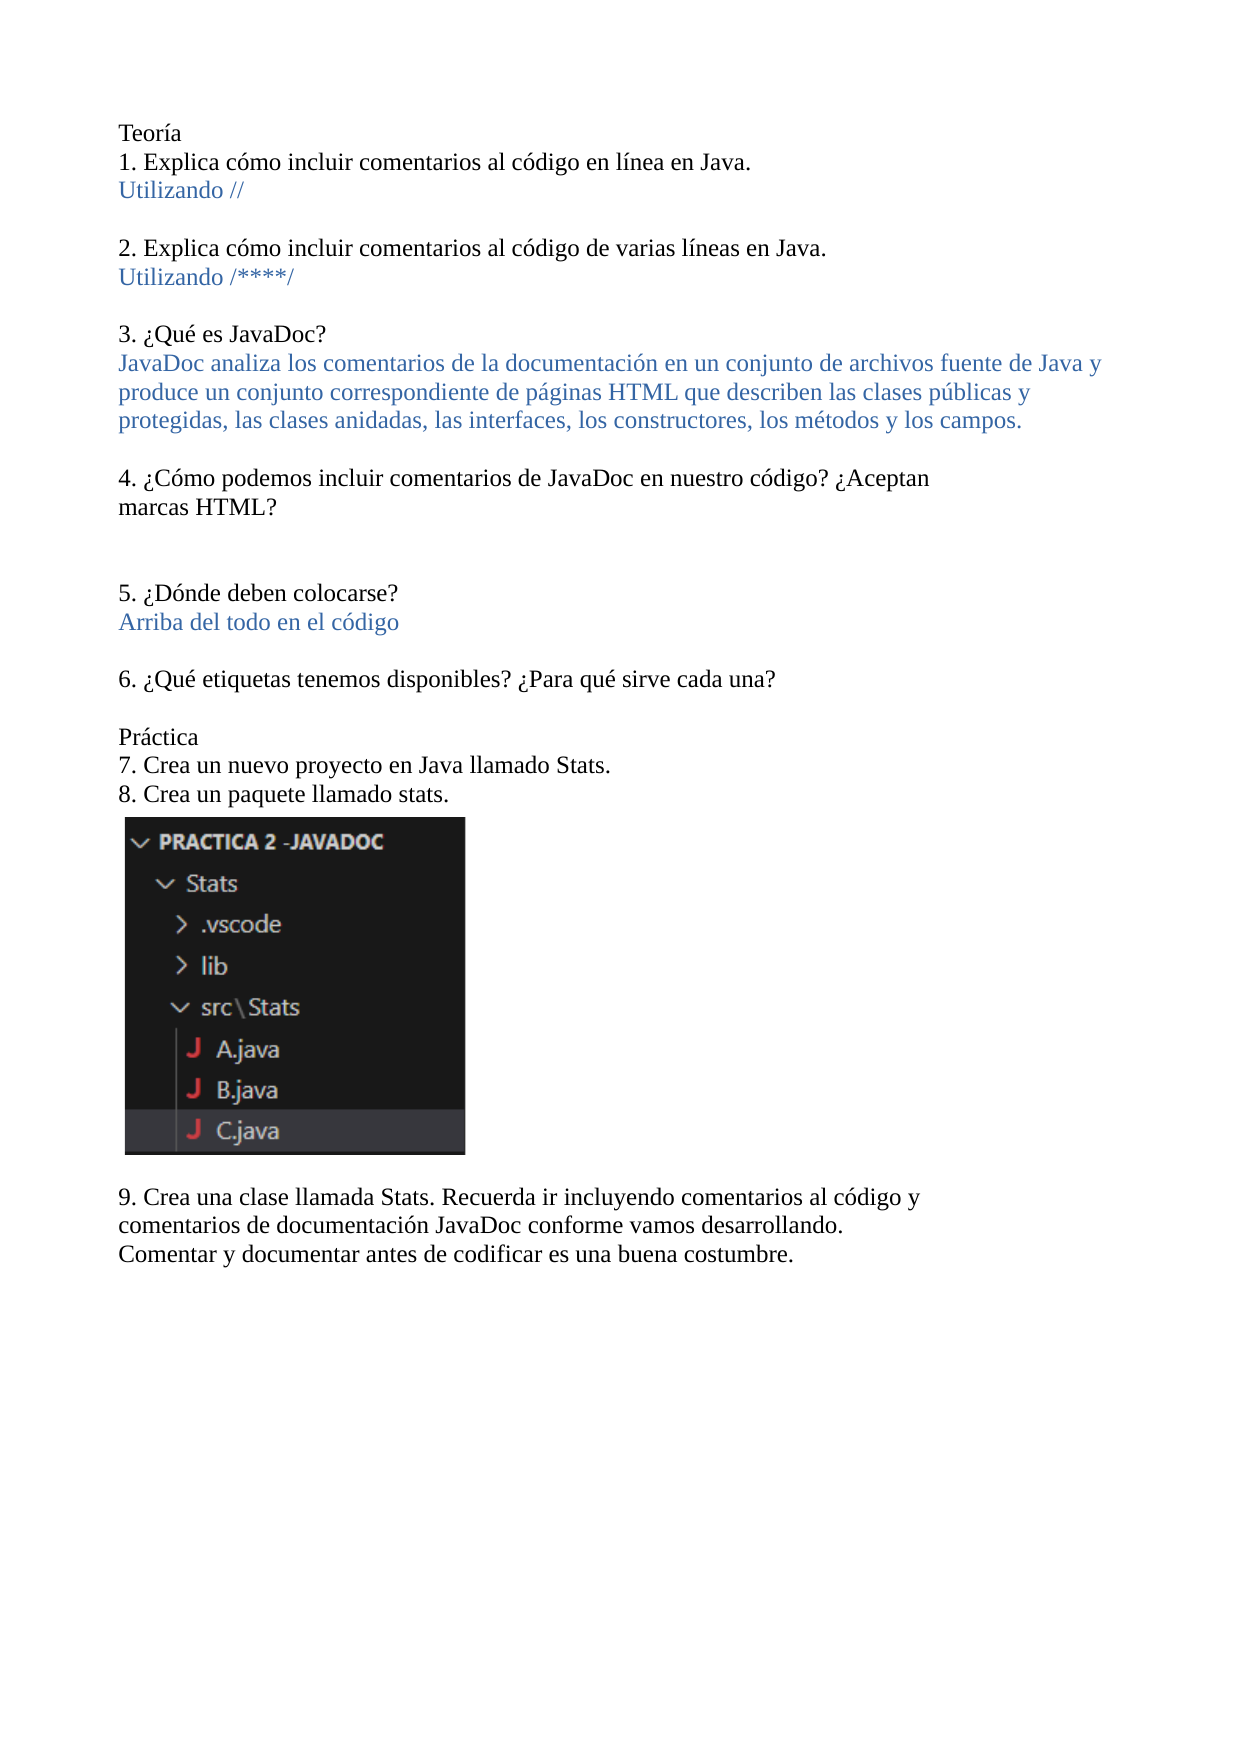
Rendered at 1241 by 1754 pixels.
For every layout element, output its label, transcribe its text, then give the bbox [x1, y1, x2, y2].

picture [124, 817, 466, 1155]
text JavaDoc analiza los comentarios de la documentación en un conjunto de archivos fuente de Java y produce un conjunto correspondiente de páginas HTML que describen las clases públicas y protegidas, las clases anidadas, las interfaces, los constructores, los métodos y los campos. [118, 348, 1122, 434]
text 9. Crea una clase llamada Stats. Recuerda ir incluyendo comentarios al código y [118, 1182, 1122, 1211]
text Teoría [118, 118, 1122, 147]
text 6. ¿Qué etiquetas tenemos disponibles? ¿Para qué sirve cada una? [118, 664, 1122, 693]
text comentarios de documentación JavaDoc conforme vamos desarrollando. [118, 1211, 1122, 1239]
text marcas HTML? [118, 492, 1122, 521]
text 3. ¿Qué es JavaDoc? [118, 319, 1122, 348]
text Comentar y documentar antes de codificar es una buena costumbre. [118, 1239, 1122, 1268]
text Utilizando /****/ [118, 262, 1122, 291]
text 4. ¿Cómo podemos incluir comentarios de JavaDoc en nuestro código? ¿Aceptan [118, 463, 1122, 492]
text 2. Explica cómo incluir comentarios al código de varias líneas en Java. [118, 233, 1122, 262]
text Utilizando // [118, 176, 1122, 204]
text 1. Explica cómo incluir comentarios al código en línea en Java. [118, 147, 1122, 176]
text Arriba del todo en el código [118, 607, 1122, 636]
text 5. ¿Dónde deben colocarse? [118, 578, 1122, 607]
text 7. Crea un nuevo proyecto en Java llamado Stats. [118, 751, 1122, 779]
text Práctica [118, 722, 1122, 751]
text 8. Crea un paquete llamado stats. [118, 779, 1122, 808]
